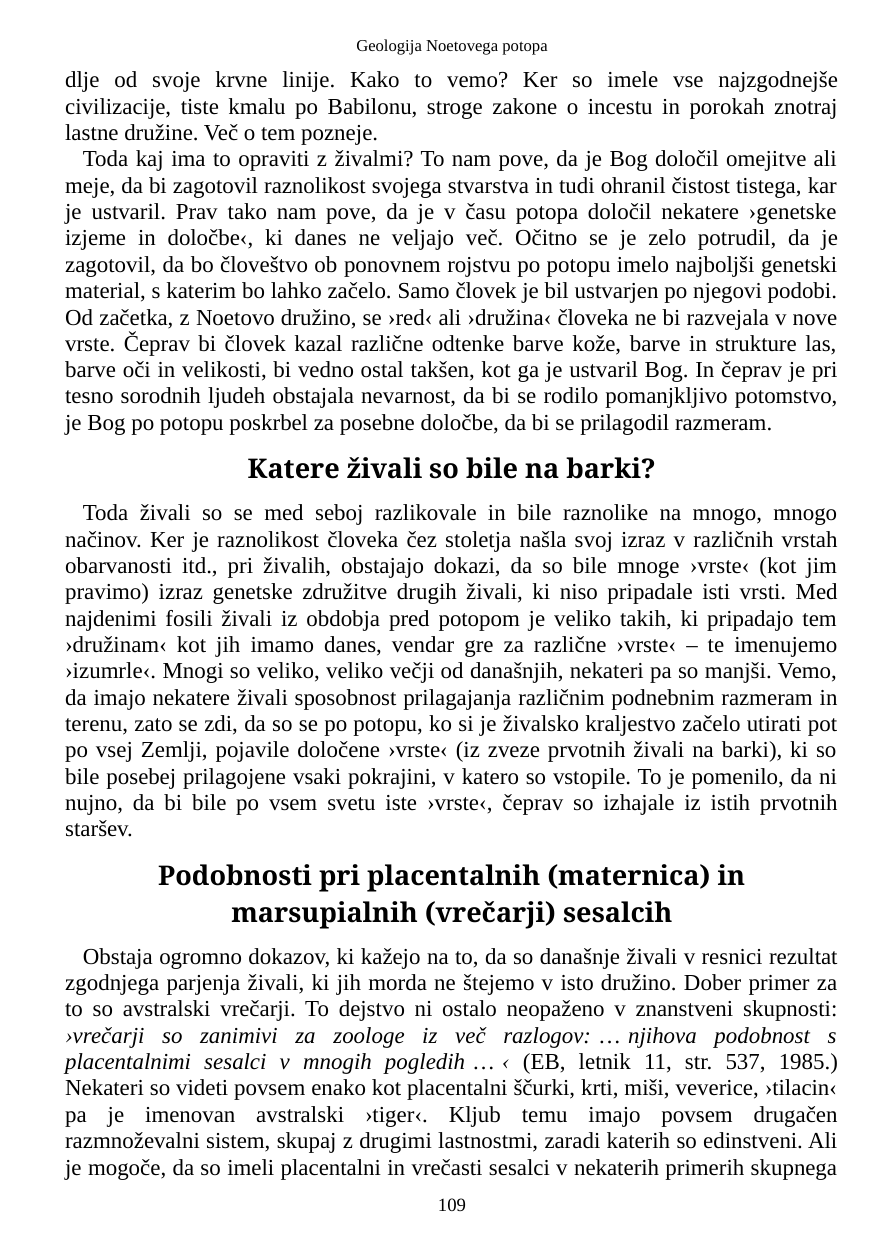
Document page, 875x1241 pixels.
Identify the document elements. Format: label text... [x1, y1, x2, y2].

subtitle Katere živali so bile na barki? [65, 450, 839, 487]
subtitle Podobnosti pri placentalnih (maternica) in marsupialnih (vrečarji) sesalcih [65, 856, 839, 930]
text Toda kaj ima to opraviti z živalmi? To nam pove, da je Bog določil omejitve ali meje, da bi zagotovil raznolikost svojega stvarstva in tudi ohranil čistost tistega, kar je ustvaril. Prav tako nam pove, da je v času potopa določil nekatere ›genetske izjeme in določbe‹, ki danes ne veljajo več. Očitno se je zelo potrudil, da je zagotovil, da bo človeštvo ob ponovnem rojstvu po potopu imelo najboljši genetski material, s katerim bo lahko začelo. Samo človek je bil ustvarjen po njegovi podobi. Od začetka, z Noetovo družino, se ›red‹ ali ›družina‹ človeka ne bi razvejala v nove vrste. Čeprav bi človek kazal različne odtenke barve kože, barve in strukture las, barve oči in velikosti, bi vedno ostal takšen, kot ga je ustvaril Bog. In čeprav je pri tesno sorodnih ljudeh obstajala nevarnost, da bi se rodilo pomanjkljivo potomstvo, je Bog po potopu poskrbel za posebne določbe, da bi se prilagodil razmeram. [65, 145, 839, 435]
text Toda živali so se med seboj razlikovale in bile raznolike na mnogo, mnogo načinov. Ker je raznolikost človeka čez stoletja našla svoj izraz v različnih vrstah obarvanosti itd., pri živalih, obstajajo dokazi, da so bile mnoge ›vrste‹ (kot jim pravimo) izraz genetske združitve drugih živali, ki niso pripadale isti vrsti. Med najdenimi fosili živali iz obdobja pred potopom je veliko takih, ki pripadajo tem ›družinam‹ kot jih imamo danes, vendar gre za različne ›vrste‹ – te imenujemo ›izumrle‹. Mnogi so veliko, veliko večji od današnjih, nekateri pa so manjši. Vemo, da imajo nekatere živali sposobnost prilagajanja različnim podnebnim razmeram in terenu, zato se zdi, da so se po potopu, ko si je živalsko kraljestvo začelo utirati pot po vsej Zemlji, pojavile določene ›vrste‹ (iz zveze prvotnih živali na barki), ki so bile posebej prilagojene vsaki pokrajini, v katero so vstopile. To je pomenilo, da ni nujno, da bi bile po vsem svetu iste ›vrste‹, čeprav so izhajale iz istih prvotnih staršev. [65, 499, 839, 842]
text dlje od svoje krvne linije. Kako to vemo? Ker so imele vse najzgodnejše civilizacije, tiste kmalu po Babilonu, stroge zakone o incestu in porokah znotraj lastne družine. Več o tem pozneje. [65, 66, 839, 145]
text Obstaja ogromno dokazov, ki kažejo na to, da so današnje živali v resnici rezultat zgodnjega parjenja živali, ki jih morda ne štejemo v isto družino. Dober primer za to so avstralski vrečarji. To dejstvo ni ostalo neopaženo v znanstveni skupnosti: ›vrečarji so zanimivi za zoologe iz več razlogov: … njihova podobnost s placentalnimi sesalci v mnogih pogledih … ‹ (EB, letnik 11, str. 537, 1985.) Nekateri so videti povsem enako kot placentalni ščurki, krti, miši, veverice, ›tilacin‹ pa je imenovan avstralski ›tiger‹. Kljub temu imajo povsem drugačen razmnoževalni sistem, skupaj z drugimi lastnostmi, zaradi katerih so edinstveni. Ali je mogoče, da so imeli placentalni in vrečasti sesalci v nekaterih primerih skupnega [65, 943, 839, 1180]
